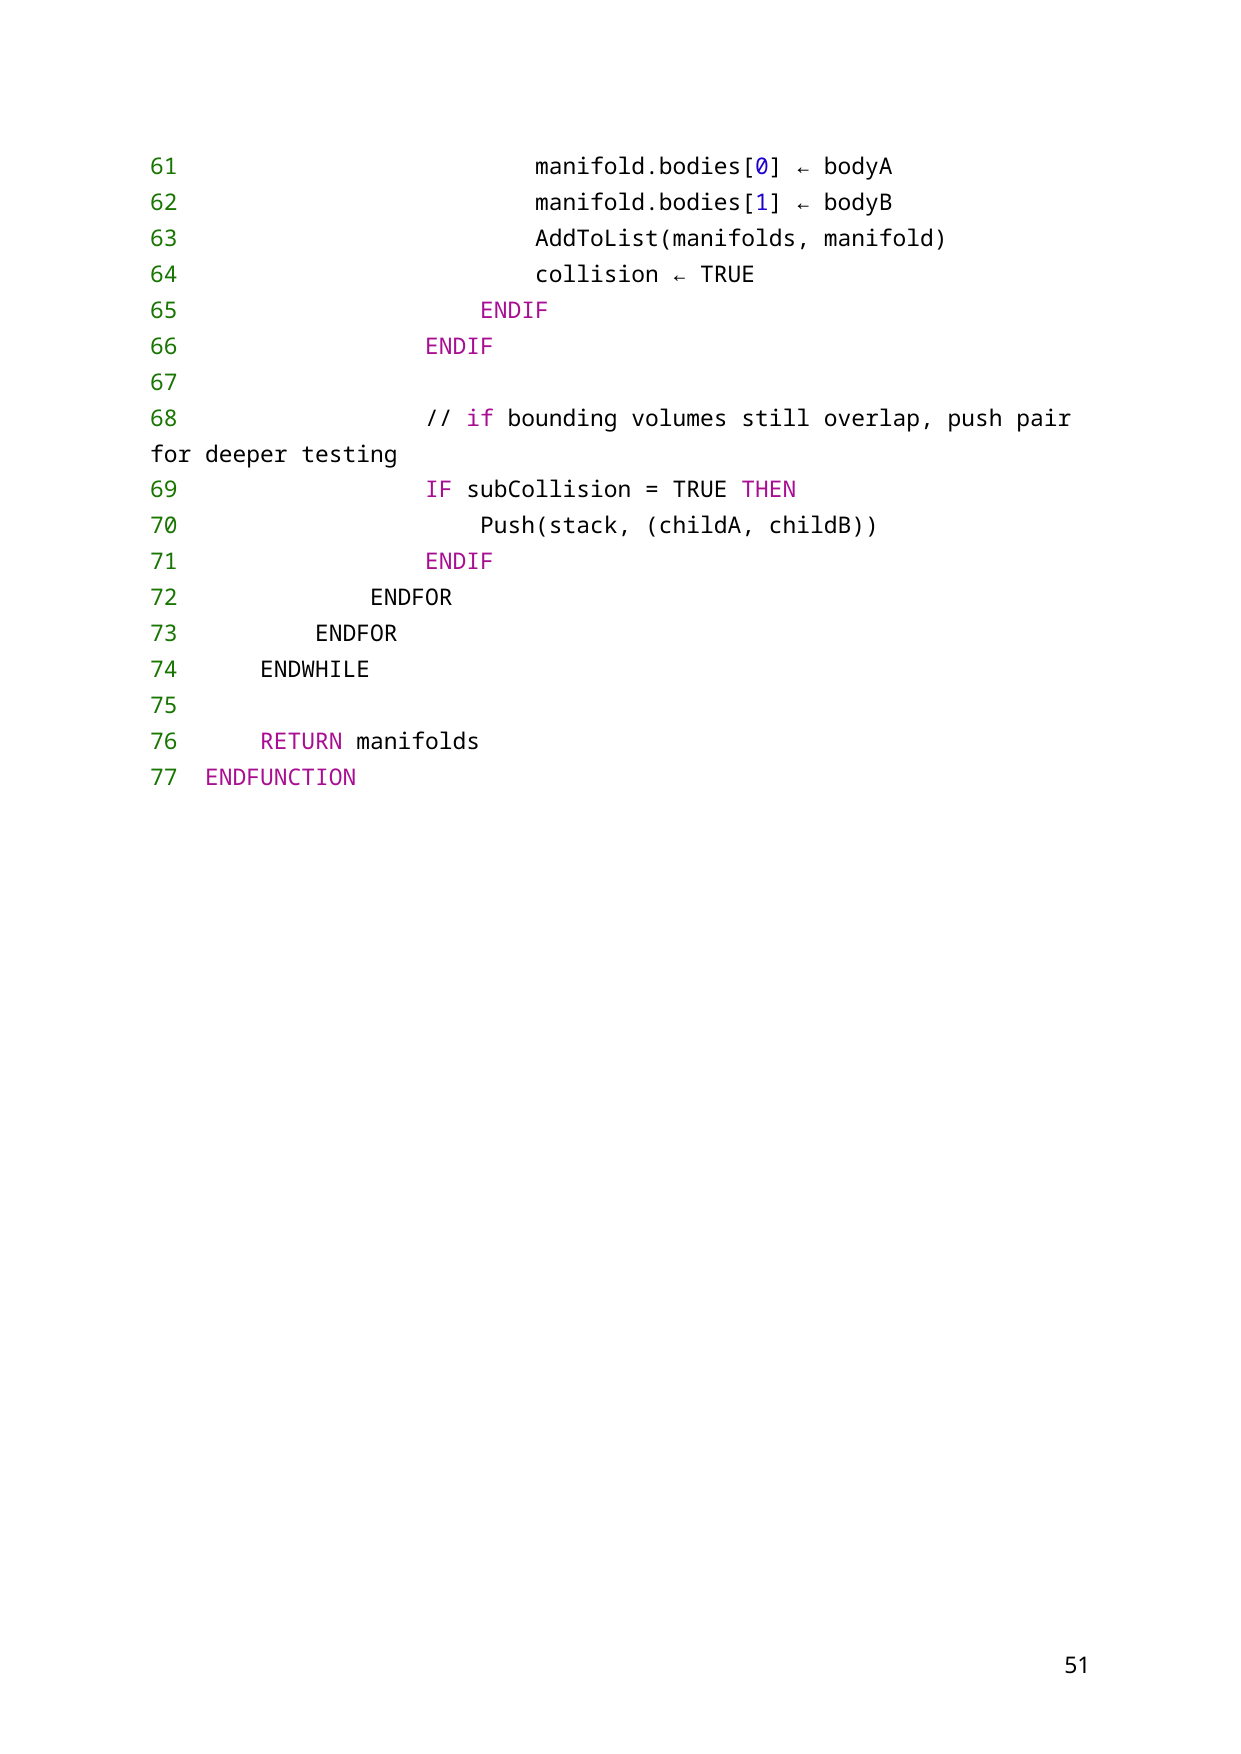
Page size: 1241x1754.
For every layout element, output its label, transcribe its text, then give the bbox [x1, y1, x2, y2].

text 76 RETURN manifolds [150, 725, 1090, 756]
text 68 // if bounding volumes still overlap, push pair for deeper testing [150, 402, 1090, 469]
text 72 ENDFOR [150, 581, 1090, 612]
text 63 AddToList(manifolds, manifold) [150, 222, 1090, 253]
text 75 [150, 689, 1090, 720]
text 74 ENDWHILE [150, 653, 1090, 684]
text 71 ENDIF [150, 545, 1090, 577]
text 61 manifold.bodies[0] ← bodyA [150, 150, 1090, 181]
text 69 IF subCollision = TRUE THEN [150, 473, 1090, 505]
text 66 ENDIF [150, 330, 1090, 361]
text 64 collision ← TRUE [150, 258, 1090, 289]
text 65 ENDIF [150, 294, 1090, 325]
text 70 Push(stack, (childA, childB)) [150, 509, 1090, 541]
text 67 [150, 366, 1090, 397]
text 62 manifold.bodies[1] ← bodyB [150, 186, 1090, 217]
text 73 ENDFOR [150, 617, 1090, 648]
text 77 ENDFUNCTION [150, 761, 1090, 792]
